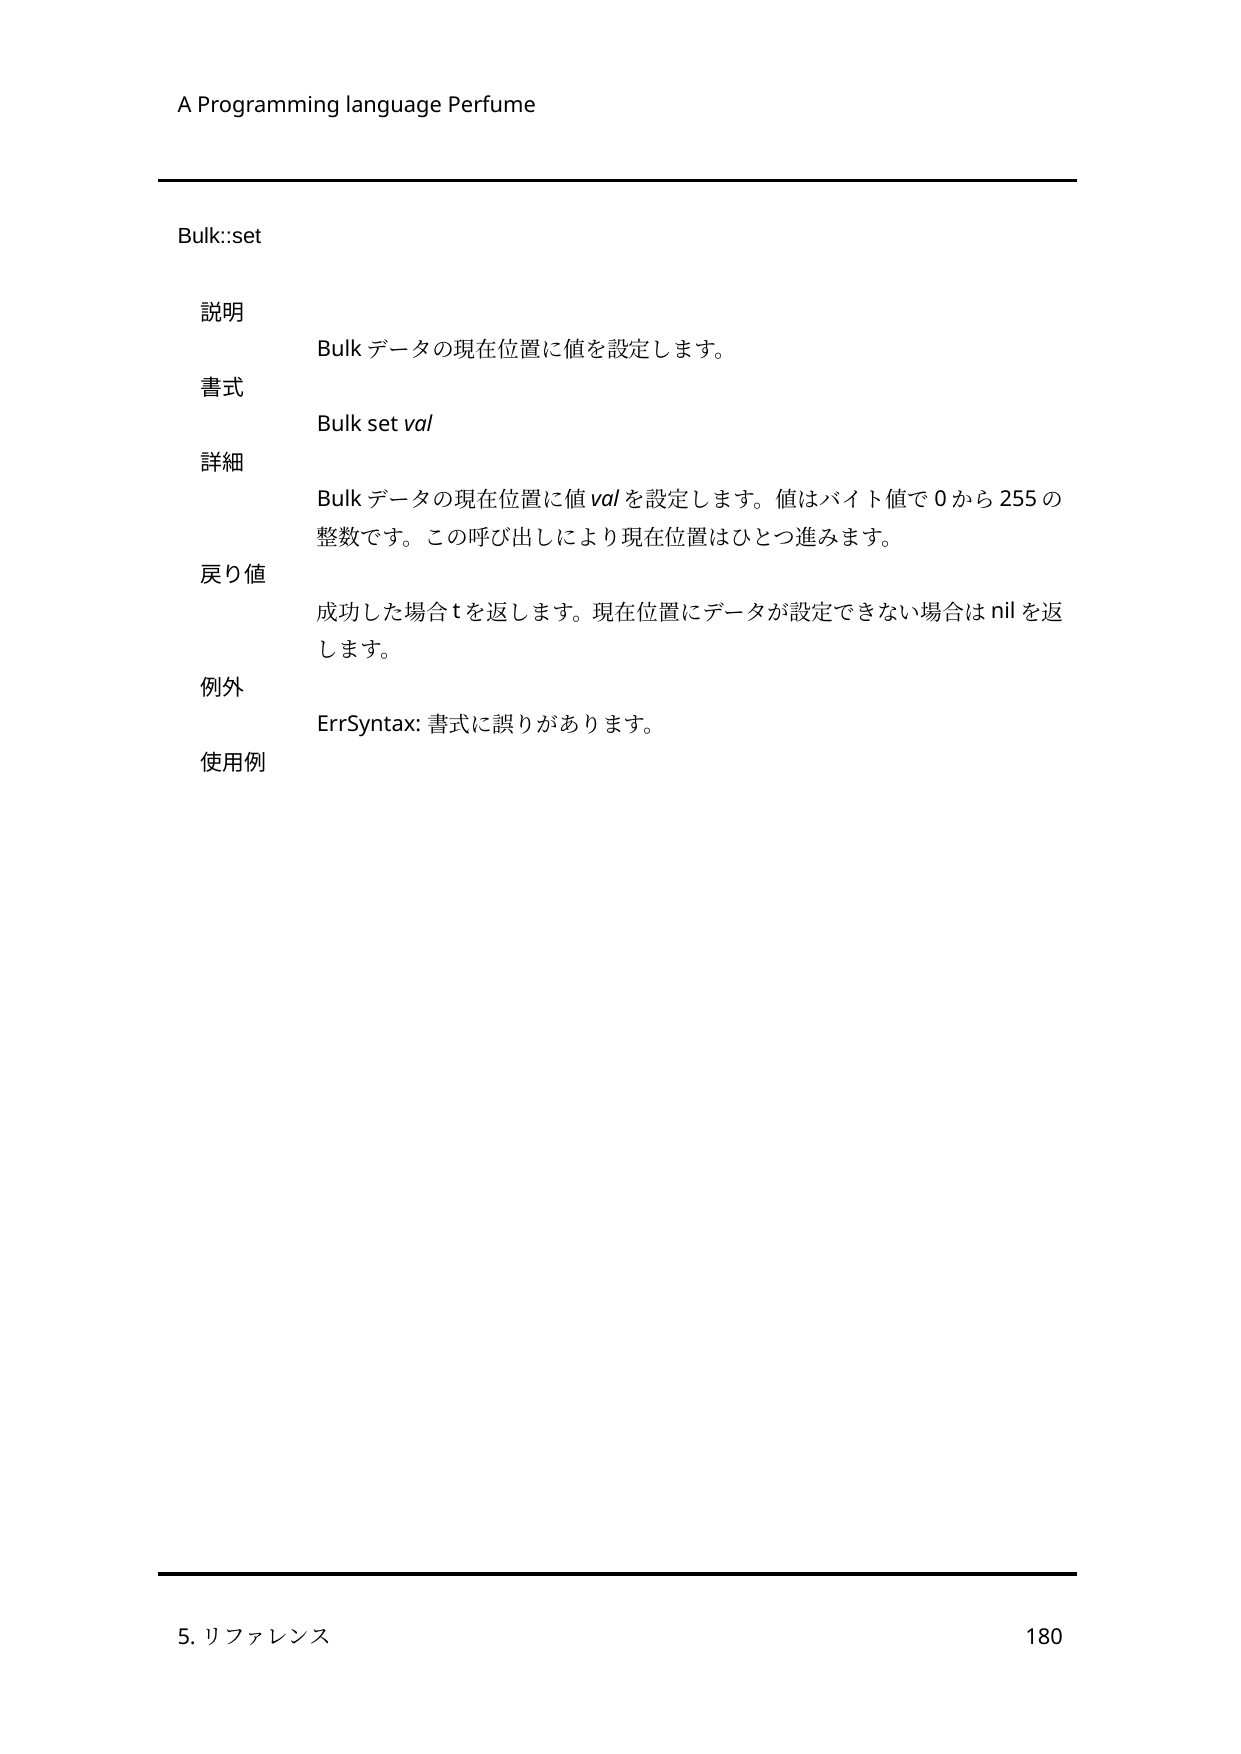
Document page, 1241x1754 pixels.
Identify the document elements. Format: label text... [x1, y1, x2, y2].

table_cell 成功した場合tを返します。現在位置にデータが設定できない場合はnilを返します。 [317, 554, 1063, 667]
table_cell Bulkデータの現在位置に値valを設定します。値はバイト値で0から255の整数です。この呼び出しにより現在位置はひとつ進みます。 [317, 442, 1063, 554]
table_cell 使用例 [200, 742, 317, 817]
subtitle Bulk::set [177, 217, 1063, 254]
table_header 説明 [200, 292, 317, 367]
table_cell 戻り値 [200, 554, 317, 667]
table_cell Bulk set val [317, 367, 1063, 442]
table_cell 例外 [200, 667, 317, 742]
table_cell 詳細 [200, 442, 317, 554]
table_cell [317, 742, 1063, 817]
table_cell ErrSyntax: 書式に誤りがあります。 [317, 667, 1063, 742]
table_cell 書式 [200, 367, 317, 442]
table_header Bulkデータの現在位置に値を設定します。 [317, 292, 1063, 367]
